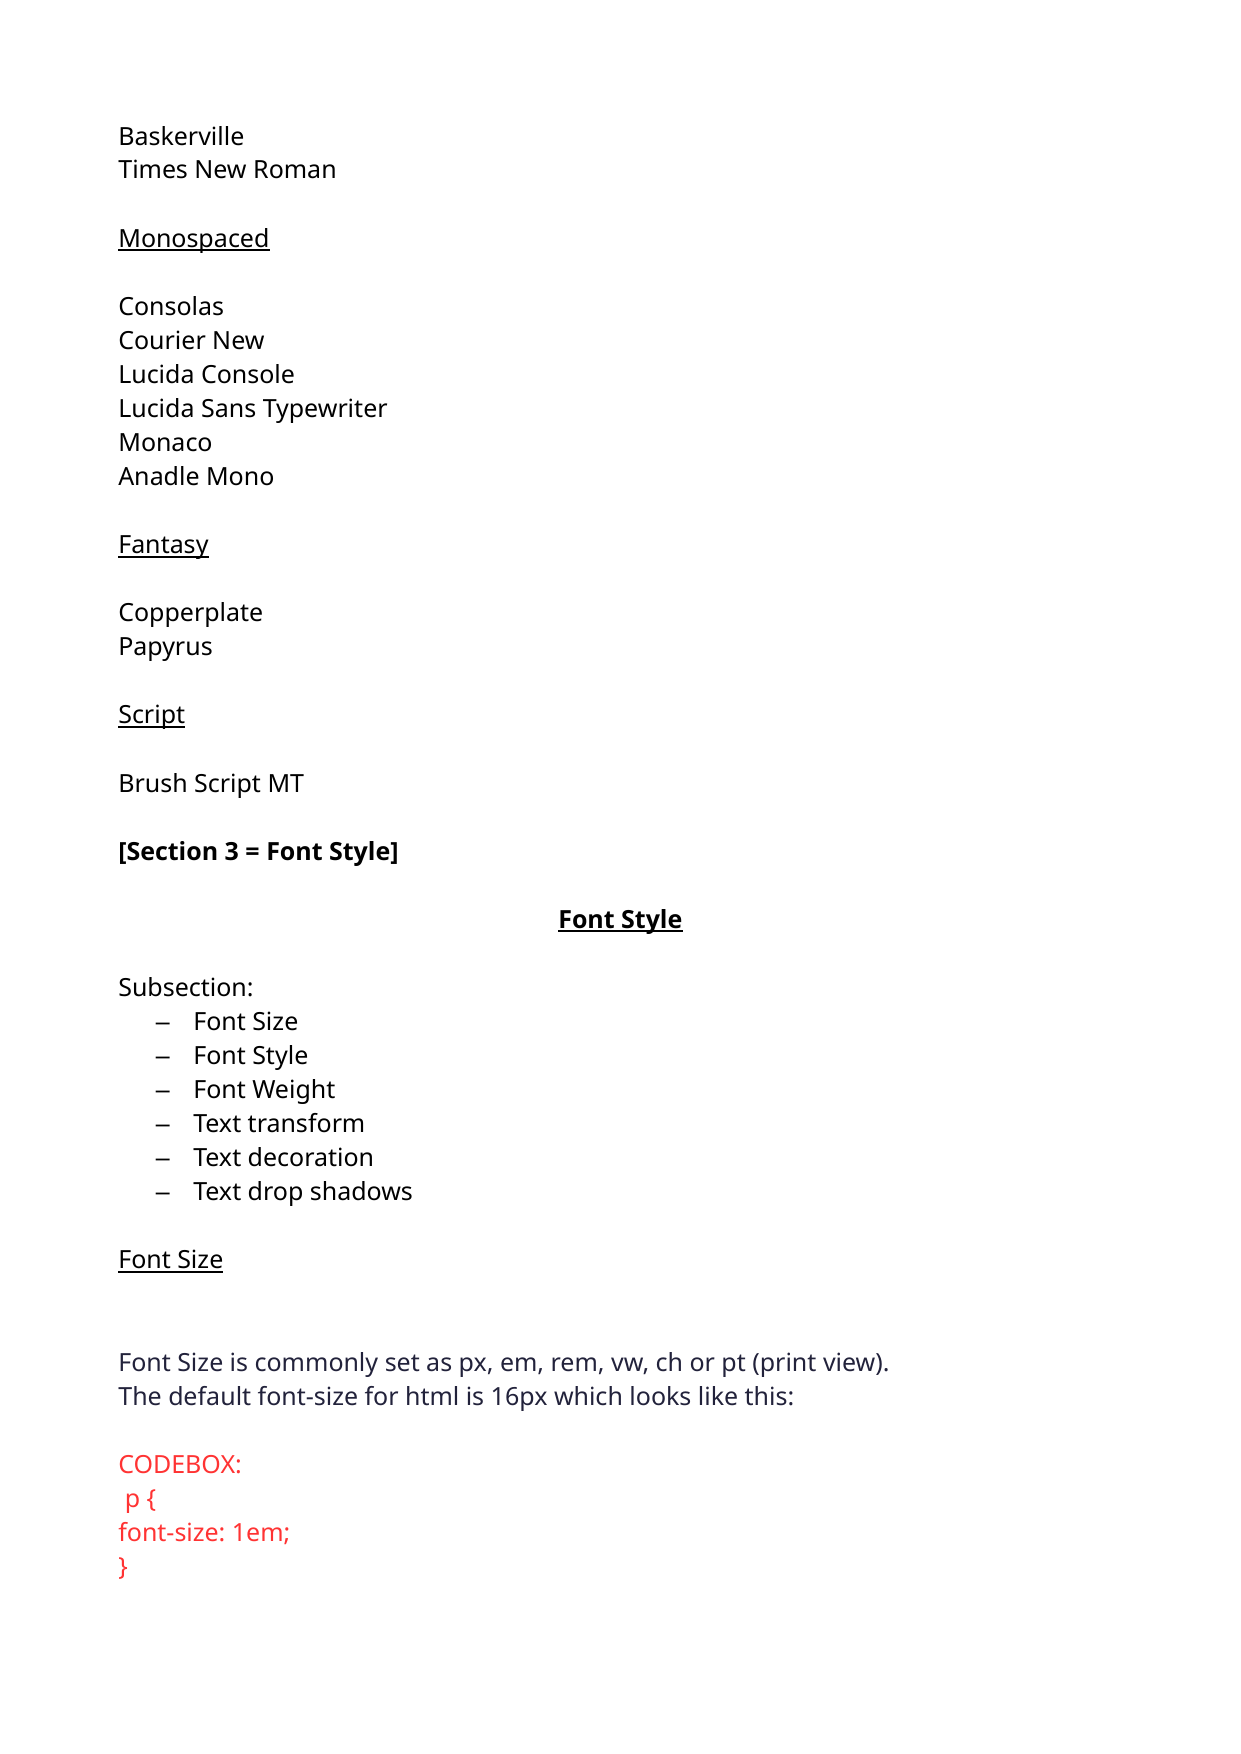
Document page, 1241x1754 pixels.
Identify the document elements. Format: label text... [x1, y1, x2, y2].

text Monaco [118, 425, 1122, 459]
text } [118, 1549, 1122, 1583]
text Papyrus [118, 629, 1122, 663]
text Script [118, 697, 1122, 731]
text CODEBOX: [118, 1447, 1122, 1481]
list Font Style [156, 1038, 1122, 1072]
text Copperplate [118, 595, 1122, 629]
list Text decoration [156, 1140, 1122, 1174]
text Fantasy [118, 527, 1122, 561]
text Times New Roman [118, 152, 1122, 186]
text Font Style [118, 902, 1122, 936]
list Text drop shadows [156, 1174, 1122, 1208]
text Font Size [118, 1242, 1122, 1276]
text Anadle Mono [118, 459, 1122, 493]
text Baskerville [118, 118, 1122, 152]
text [Section 3 = Font Style] [118, 833, 1122, 867]
text font-size: 1em; [118, 1515, 1122, 1549]
text Consolas [118, 288, 1122, 322]
list Text transform [156, 1106, 1122, 1140]
list Font Size [156, 1004, 1122, 1038]
text Brush Script MT [118, 765, 1122, 799]
text Courier New [118, 322, 1122, 357]
list Font Weight [156, 1072, 1122, 1106]
text Subsection: [118, 970, 1122, 1004]
text Monospaced [118, 220, 1122, 254]
text Lucida Sans Typewriter [118, 391, 1122, 425]
text Font Size is commonly set as px, em, rem, vw, ch or pt (print view). [118, 1344, 1122, 1378]
text Lucida Console [118, 357, 1122, 391]
text The default font-size for html is 16px which looks like this: [118, 1378, 1122, 1412]
text p { [118, 1481, 1122, 1515]
